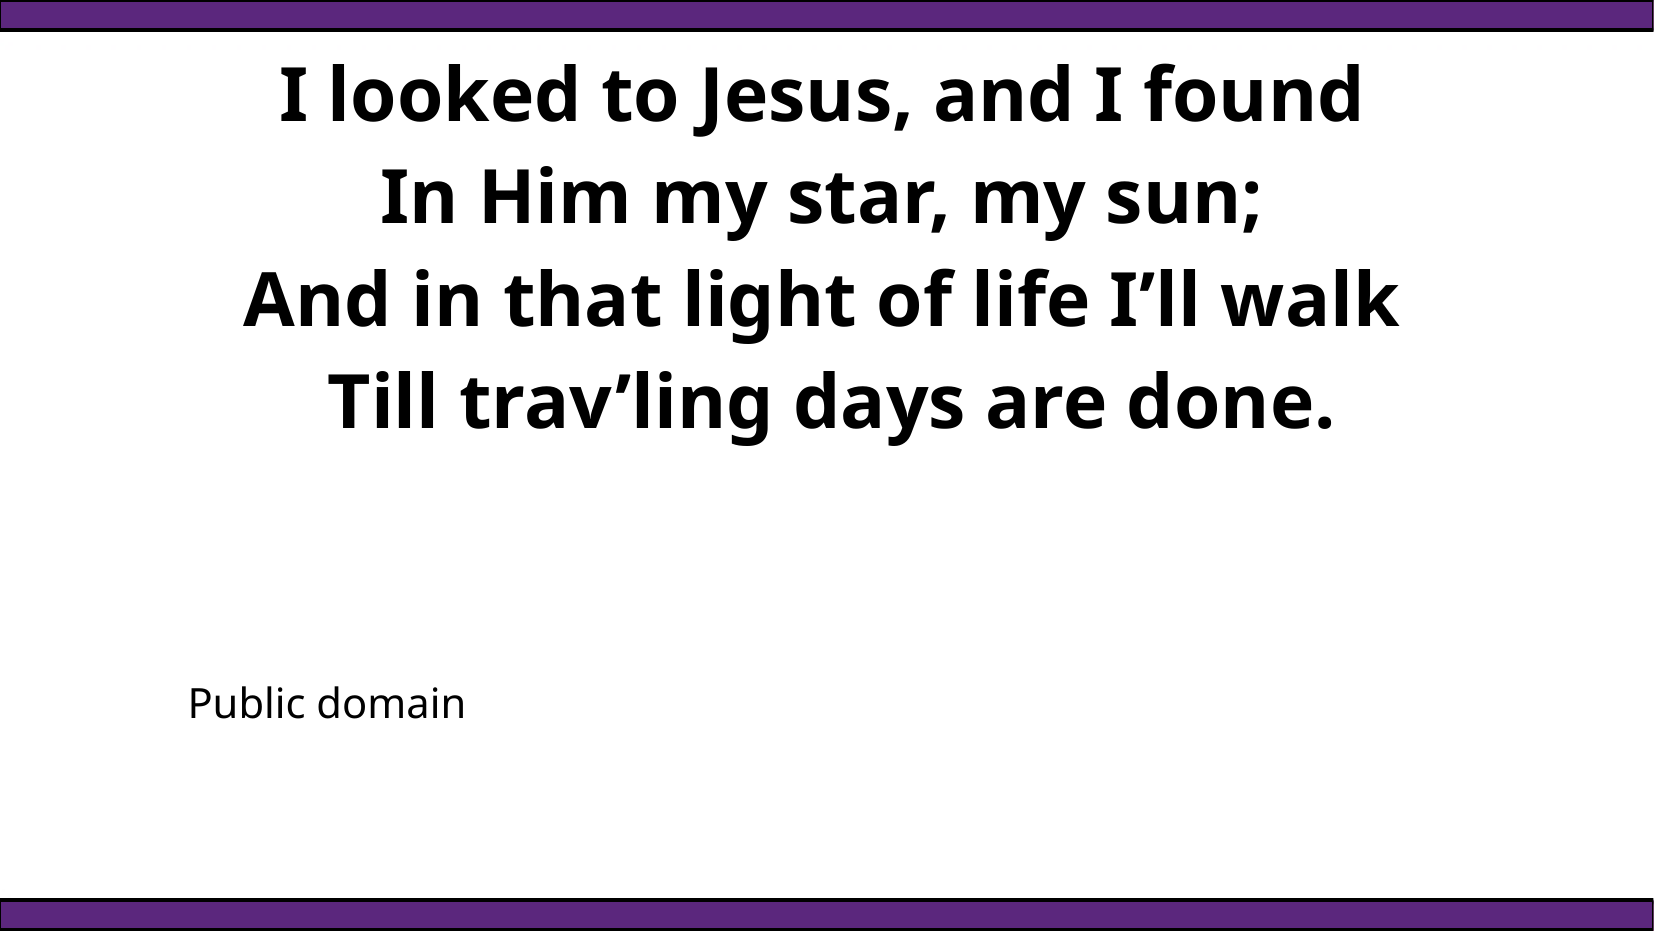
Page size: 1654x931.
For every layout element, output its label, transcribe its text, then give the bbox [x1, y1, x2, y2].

text_box [0, 0, 1654, 31]
text_box I looked to Jesus, and I found In Him my star, my sun; And in that light of life I’ll walk Till trav’ling days are done. Public domain [76, 33, 1589, 723]
picture [0, 31, 1654, 900]
text_box [0, 900, 1654, 931]
